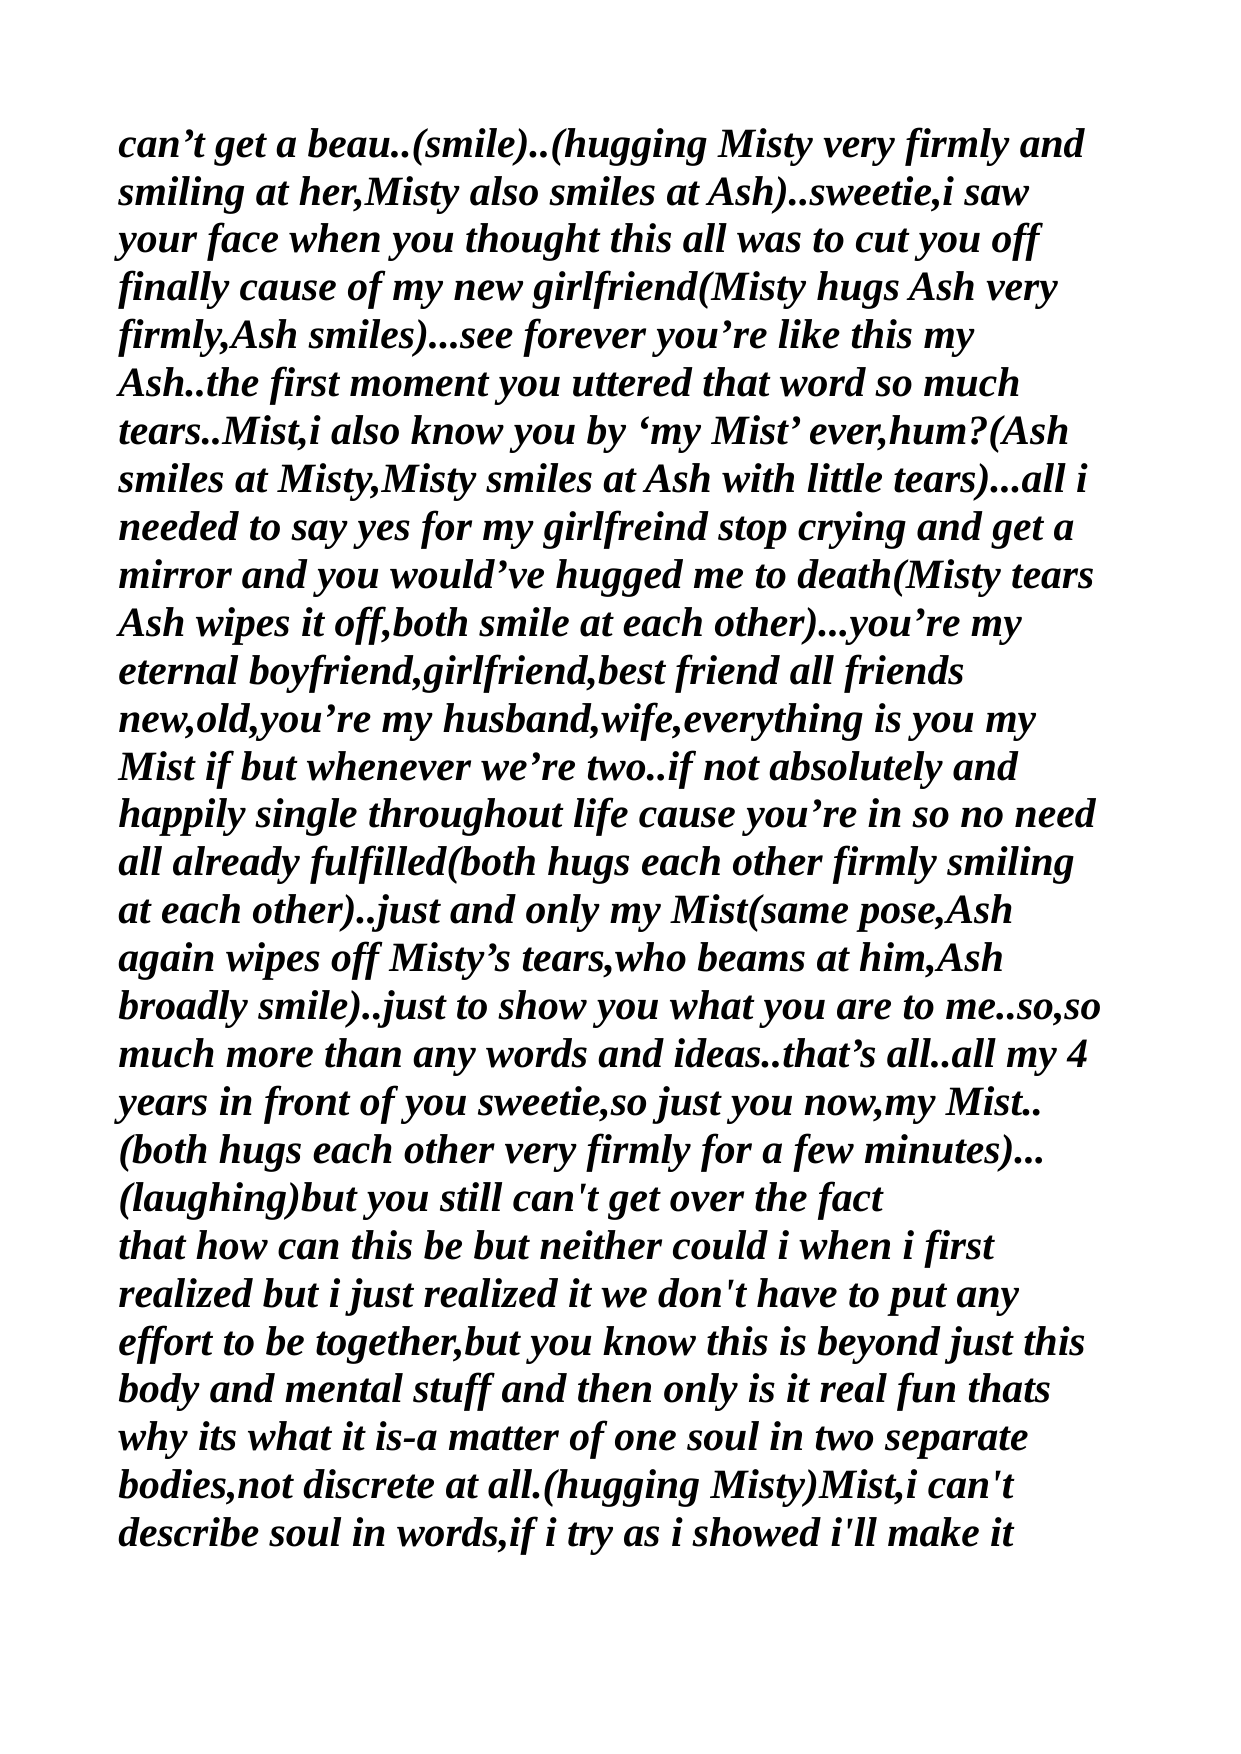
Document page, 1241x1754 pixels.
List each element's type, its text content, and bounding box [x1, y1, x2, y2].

text can’t get a beau..(smile)..(hugging Misty very firmly and smiling at her,Misty also smiles at Ash)..sweetie,i saw your face when you thought this all was to cut you off finally cause of my new girlfriend(Misty hugs Ash very firmly,Ash smiles)...see forever you’re like this my Ash..the first moment you uttered that word so much tears..Mist,i also know you by ‘my Mist’ ever,hum?(Ash smiles at Misty,Misty smiles at Ash with little tears)...all i needed to say yes for my girlfreind stop crying and get a mirror and you would’ve hugged me to death(Misty tears Ash wipes it off,both smile at each other)...you’re my eternal boyfriend,girlfriend,best friend all friends new,old,you’re my husband,wife,everything is you my Mist if but whenever we’re two..if not absolutely and happily single throughout life cause you’re in so no need all already fulfilled(both hugs each other firmly smiling at each other)..just and only my Mist(same pose,Ash again wipes off Misty’s tears,who beams at him,Ash broadly smile)..just to show you what you are to me..so,so much more than any words and ideas..that’s all..all my 4 years in front of you sweetie,so just you now,my Mist..(both hugs each other very firmly for a few minutes)...(laughing)but you still can't get over the fact [118, 118, 1122, 1220]
text that how can this be but neither could i when i first realized but i just realized it we don't have to put any effort to be together,but you know this is beyond just this body and mental stuff and then only is it real fun thats why its what it is-a matter of one soul in two separate bodies,not discrete at all.(hugging Misty)Mist,i can't describe soul in words,if i try as i showed i'll make it [118, 1220, 1122, 1556]
